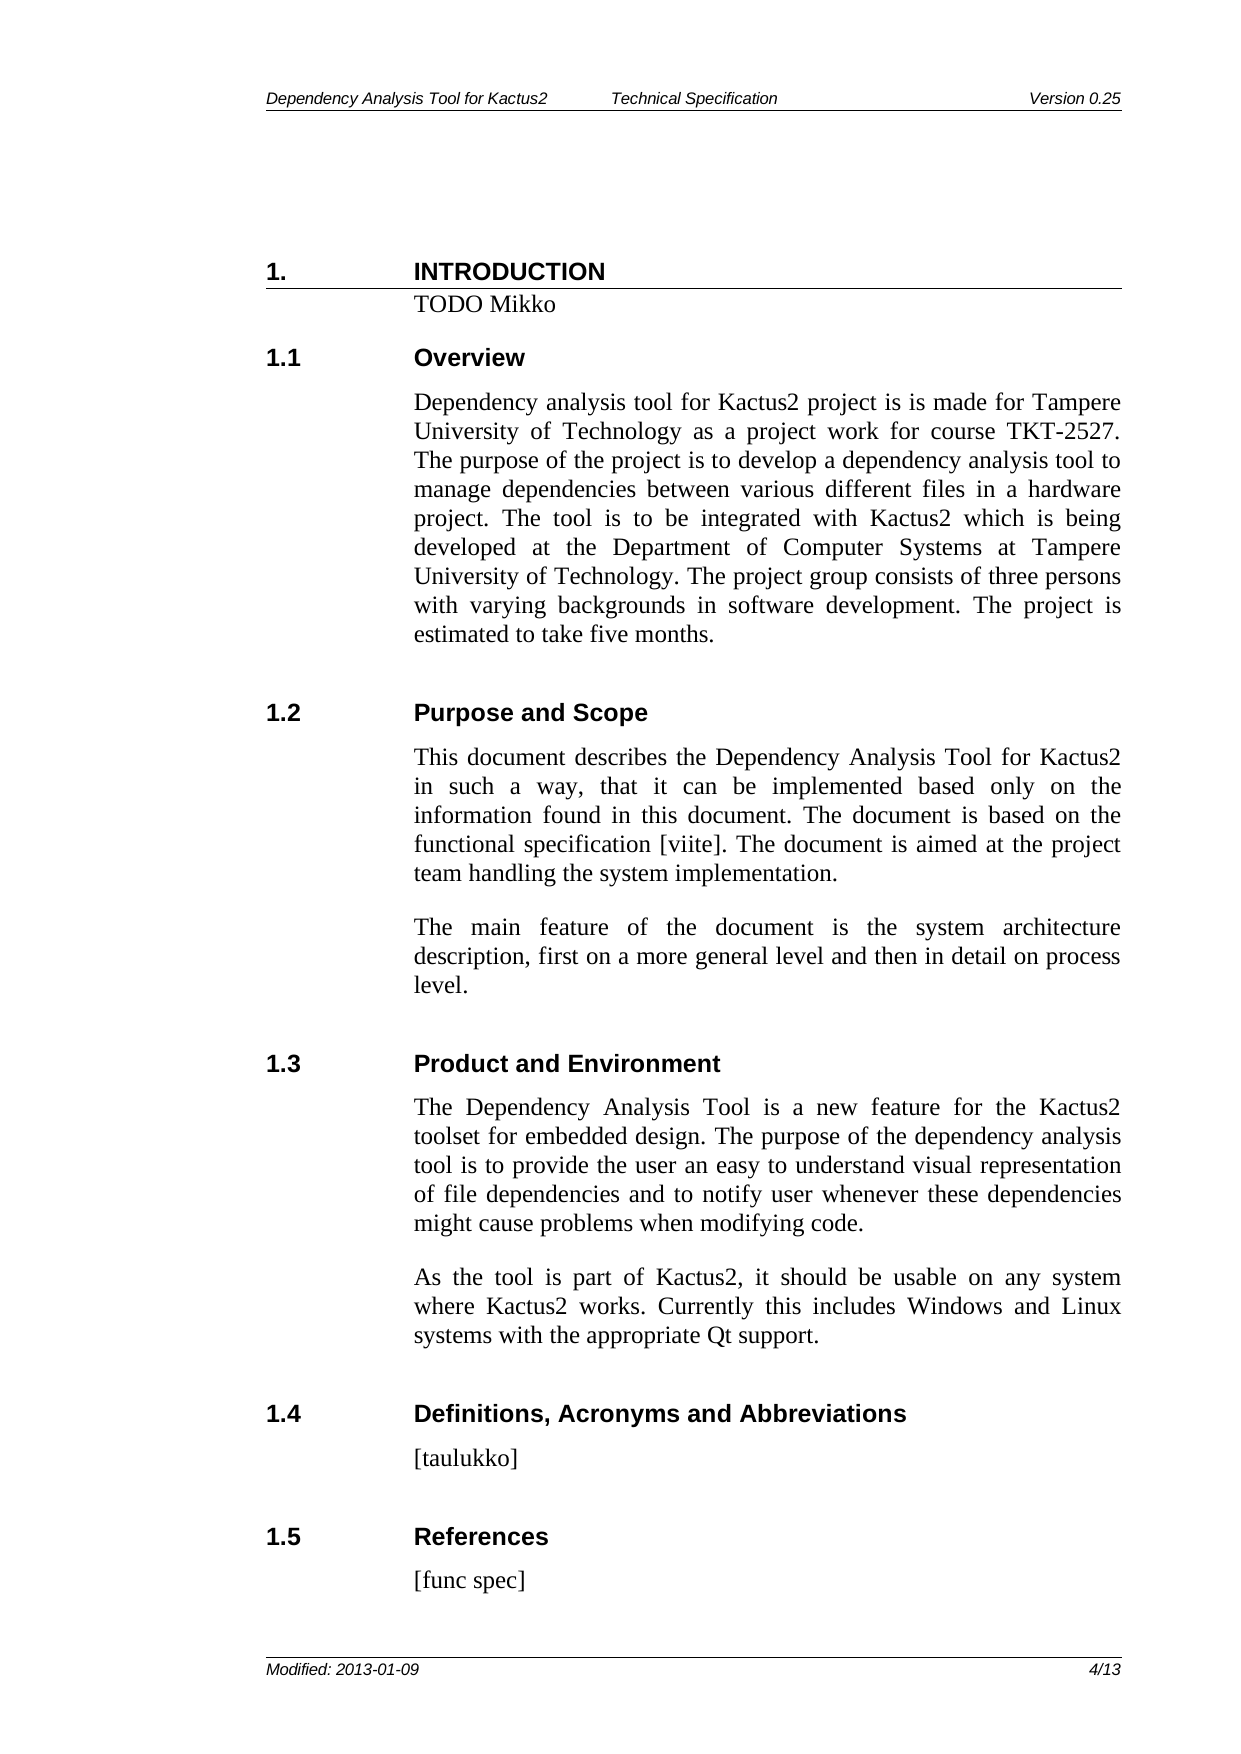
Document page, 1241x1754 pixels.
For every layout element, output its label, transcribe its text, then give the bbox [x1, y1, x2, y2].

subtitle Definitions, Acronyms and Abbreviations [266, 1399, 1122, 1428]
text This document describes the Dependency Analysis Tool for Kactus2 in such a way, that it can be implemented based only on the information found in this document. The document is based on the functional specification [viite]. The document is aimed at the project team handling the system implementation. [413, 741, 1122, 887]
text TODO Mikko [369, 289, 1122, 318]
text [func spec] [413, 1565, 1122, 1594]
subtitle Introduction [266, 257, 1122, 288]
text The Dependency Analysis Tool is a new feature for the Kactus2 toolset for embedded design. The purpose of the dependency analysis tool is to provide the user an easy to understand visual representation of file dependencies and to notify user whenever these dependencies might cause problems when modifying code. [413, 1092, 1122, 1237]
text The main feature of the document is the system architecture description, first on a more general level and then in detail on process level. [413, 912, 1122, 999]
subtitle Product and Environment [266, 1048, 1122, 1078]
subtitle Overview [266, 343, 1122, 372]
text Dependency analysis tool for Kactus2 project is is made for Tampere University of Technology as a project work for course TKT-2527. The purpose of the project is to develop a dependency analysis tool to manage dependencies between various different files in a hardware project. The tool is to be integrated with Kactus2 which is being developed at the Department of Computer Systems at Tampere University of Technology. The project group consists of three persons with varying backgrounds in software development. The project is estimated to take five months. [413, 387, 1122, 648]
text As the tool is part of Kactus2, it should be usable on any system where Kactus2 works. Currently this includes Windows and Linux systems with the appropriate Qt support. [413, 1262, 1122, 1349]
subtitle References [266, 1522, 1122, 1551]
text [taulukko] [413, 1443, 1122, 1472]
subtitle Purpose and Scope [266, 698, 1122, 727]
